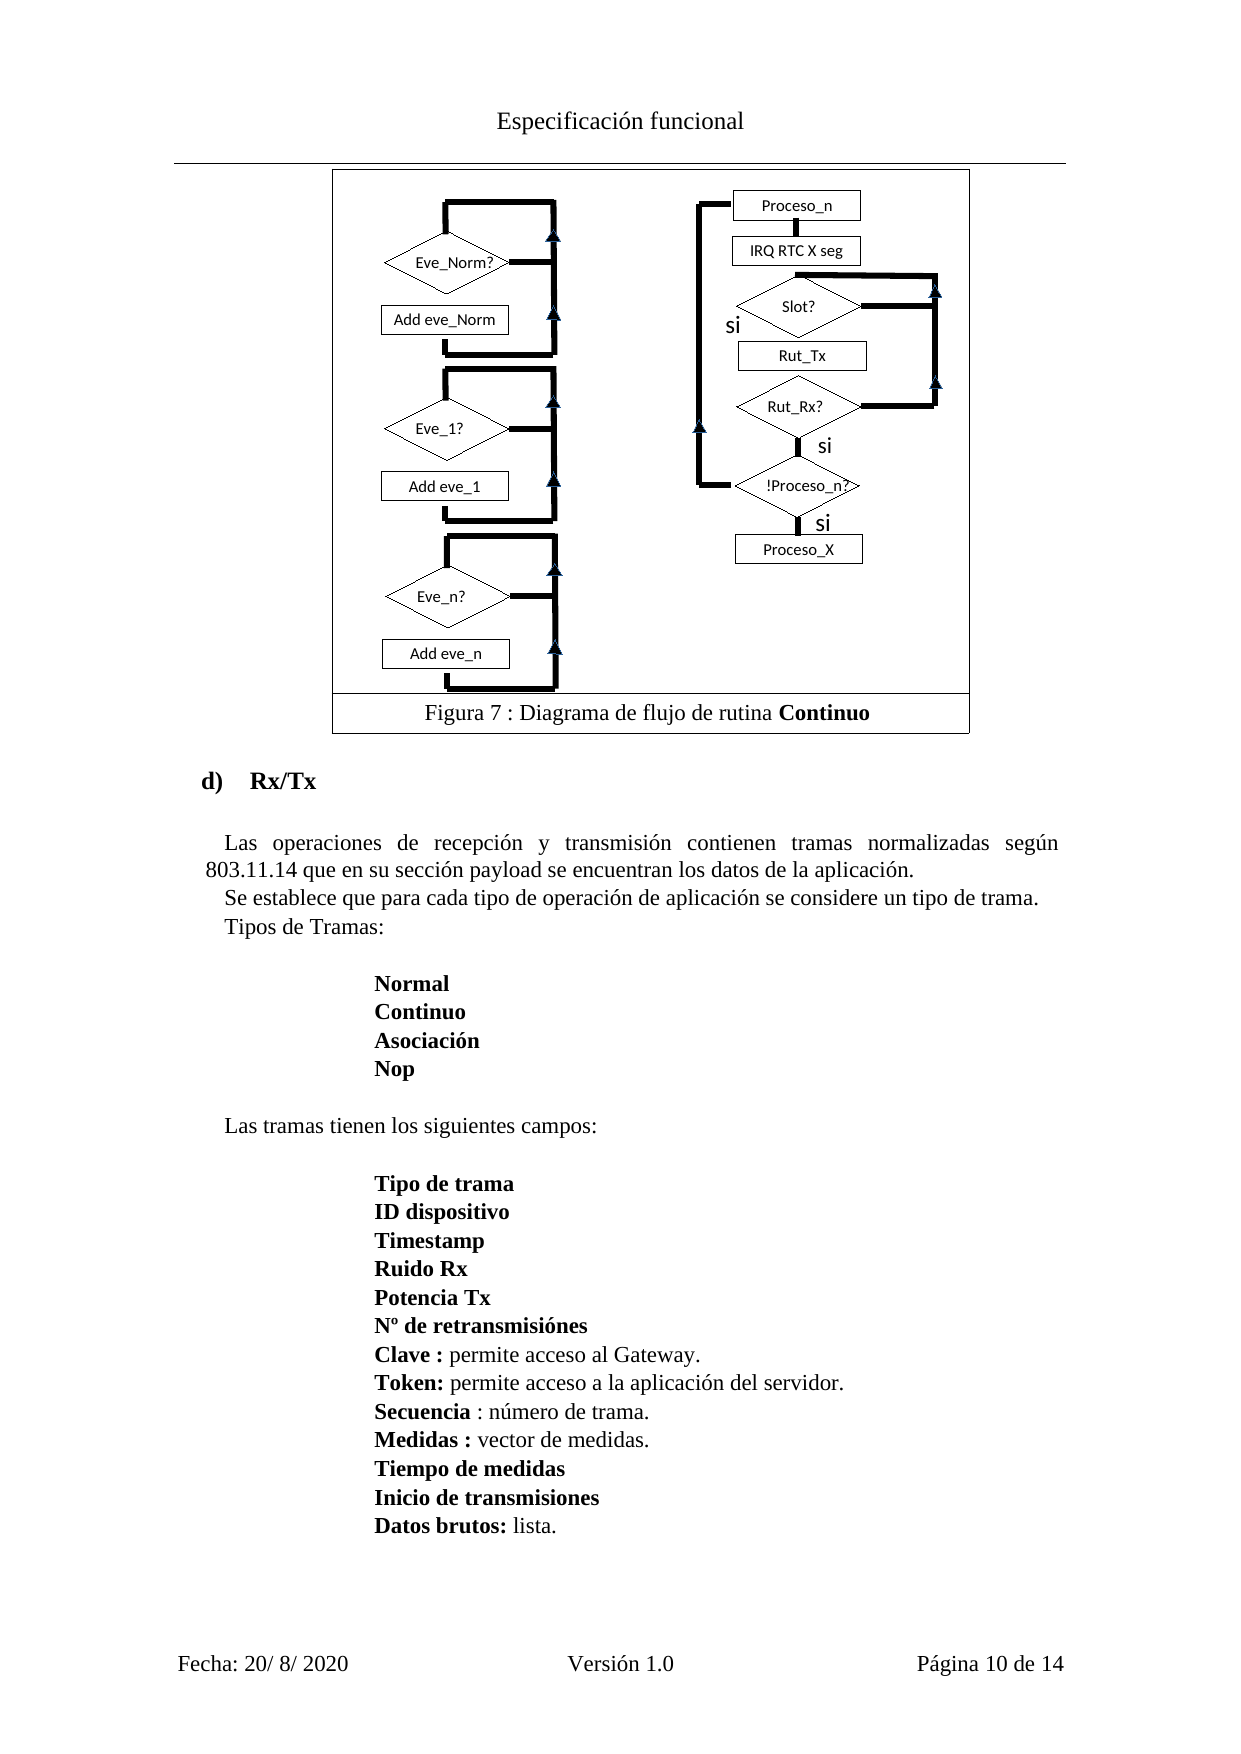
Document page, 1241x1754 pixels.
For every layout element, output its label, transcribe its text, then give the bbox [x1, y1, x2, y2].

text Potencia Tx [205, 1284, 1060, 1310]
text Continuo [205, 998, 1060, 1025]
list Rx/Tx [201, 766, 1063, 795]
text Se establece que para cada tipo de operación de aplicación se considere un tipo de trama. [205, 884, 1060, 911]
text Normal [205, 970, 1060, 996]
text Inicio de transmisiones [205, 1483, 1060, 1510]
text Ruido Rx [205, 1255, 1060, 1282]
text Datos brutos: lista. [205, 1512, 1060, 1538]
text Las operaciones de recepción y transmisión contienen tramas normalizadas según 803.11.14 que en su sección payload se encuentran los datos de la aplicación. [205, 828, 1060, 882]
text Nop [205, 1055, 1060, 1082]
text Token: permite acceso a la aplicación del servidor. [205, 1369, 1060, 1396]
text Las tramas tienen los siguientes campos: [205, 1112, 1060, 1139]
text Tipo de trama [205, 1169, 1060, 1196]
table_cell Figura 7 : Diagrama de flujo de rutina Continuo [333, 694, 969, 733]
text Clave : permite acceso al Gateway. [205, 1341, 1060, 1367]
text ID dispositivo [205, 1198, 1060, 1224]
text Timestamp [205, 1227, 1060, 1253]
table_header [333, 170, 969, 693]
text Nº de retransmisiónes [205, 1312, 1060, 1339]
text Asociación [205, 1027, 1060, 1053]
text Tiempo de medidas [205, 1455, 1060, 1481]
text Medidas : vector de medidas. [205, 1426, 1060, 1453]
text Secuencia : número de trama. [205, 1398, 1060, 1424]
text Tipos de Tramas: [205, 913, 1060, 939]
